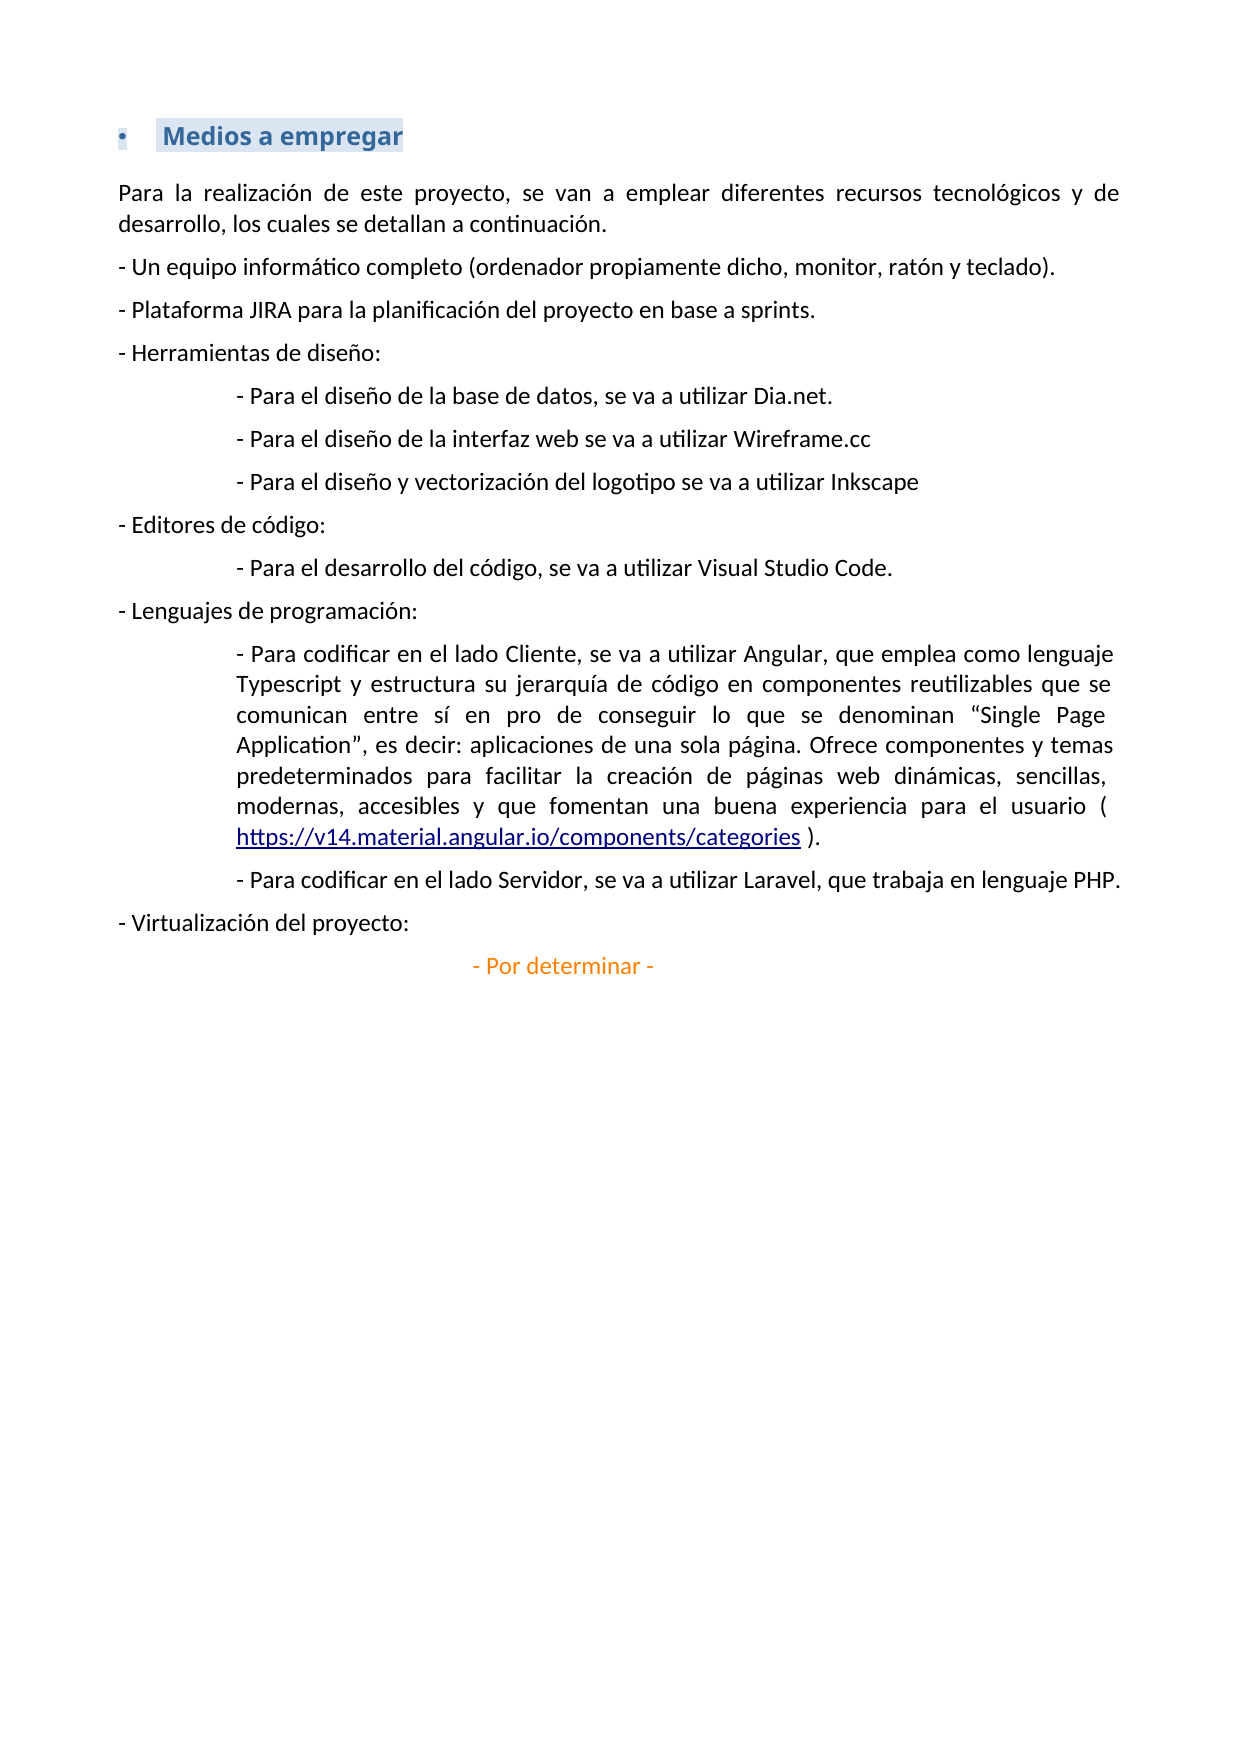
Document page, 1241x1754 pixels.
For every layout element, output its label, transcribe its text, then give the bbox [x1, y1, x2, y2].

list Medios a empregar [118, 118, 1122, 152]
text - Para el diseño y vectorización del logotipo se va a utilizar Inkscape [118, 466, 1122, 496]
text - Para el diseño de la base de datos, se va a utilizar Dia.net. [118, 380, 1122, 410]
text - Herramientas de diseño: [118, 337, 1122, 367]
text - Virtualización del proyecto: [118, 907, 1122, 938]
text - Plataforma JIRA para la planificación del proyecto en base a sprints. [118, 294, 1122, 324]
text - Un equipo informático completo (ordenador propiamente dicho, monitor, ratón y teclado). [118, 251, 1122, 281]
text - Para el desarrollo del código, se va a utilizar Visual Studio Code. [118, 552, 1122, 582]
text - Editores de código: [118, 509, 1122, 539]
text - Para codificar en el lado Servidor, se va a utilizar Laravel, que trabaja en lenguaje PHP. [118, 864, 1122, 894]
text - Para codificar en el lado Cliente, se va a utilizar Angular, que emplea como lenguaje Typescript y estructura su jerarquía de código en componentes reutilizables que se comunican entre sí en pro de conseguir lo que se denominan “Single Page Application”, es decir: aplicaciones de una sola página. Ofrece componentes y temas predeterminados para facilitar la creación de páginas web dinámicas, sencillas, modernas, accesibles y que fomentan una buena experiencia para el usuario ( https://v14.material.angular.io/components/categories ). [118, 638, 1122, 852]
text Para la realización de este proyecto, se van a emplear diferentes recursos tecnológicos y de desarrollo, los cuales se detallan a continuación. [118, 177, 1122, 238]
text - Para el diseño de la interfaz web se va a utilizar Wireframe.cc [118, 423, 1122, 453]
text - Lenguajes de programación: [118, 595, 1122, 625]
text - Por determinar - [118, 950, 1122, 981]
